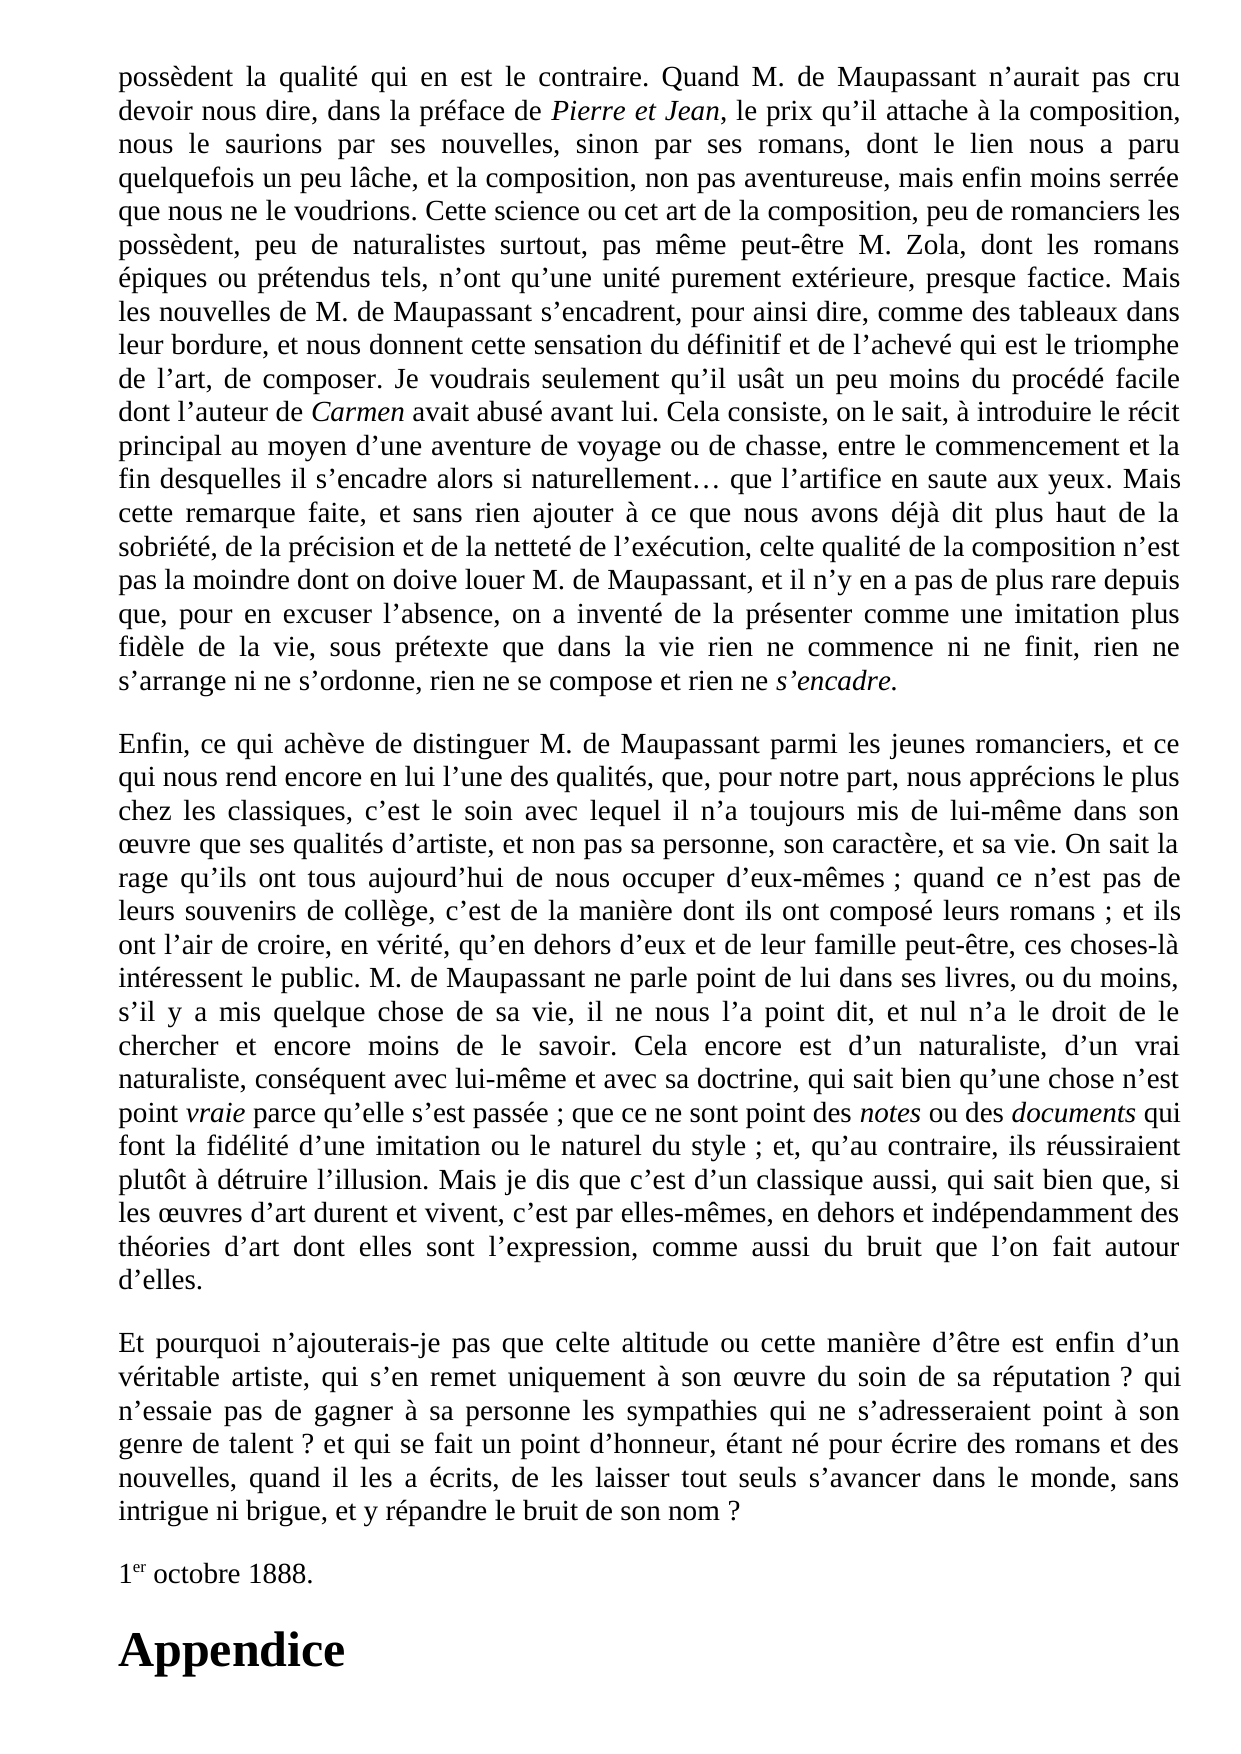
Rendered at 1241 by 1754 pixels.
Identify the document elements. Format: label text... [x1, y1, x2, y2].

text 1er octobre 1888. [118, 1556, 1181, 1590]
text possèdent la qualité qui en est le contraire. Quand M. de Maupassant n’aurait pas cru devoir nous dire, dans la préface de Pierre et Jean, le prix qu’il attache à la composition, nous le saurions par ses nouvelles, sinon par ses romans, dont le lien nous a paru quelquefois un peu lâche, et la composition, non pas aventureuse, mais enfin moins serrée que nous ne le voudrions. Cette science ou cet art de la composition, peu de romanciers les possèdent, peu de naturalistes surtout, pas même peut-être M. Zola, dont les romans épiques ou prétendus tels, n’ont qu’une unité purement extérieure, presque factice. Mais les nouvelles de M. de Maupassant s’encadrent, pour ainsi dire, comme des tableaux dans leur bordure, et nous donnent cette sensation du définitif et de l’achevé qui est le triomphe de l’art, de composer. Je voudrais seulement qu’il usât un peu moins du procédé facile dont l’auteur de Carmen avait abusé avant lui. Cela consiste, on le sait, à introduire le récit principal au moyen d’une aventure de voyage ou de chasse, entre le commencement et la fin desquelles il s’encadre alors si naturellement… que l’artifice en saute aux yeux. Mais cette remarque faite, et sans rien ajouter à ce que nous avons déjà dit plus haut de la sobriété, de la précision et de la netteté de l’exécution, celte qualité de la composition n’est pas la moindre dont on doive louer M. de Maupassant, et il n’y en a pas de plus rare depuis que, pour en excuser l’absence, on a inventé de la présenter comme une imitation plus fidèle de la vie, sous prétexte que dans la vie rien ne commence ni ne finit, rien ne s’arrange ni ne s’ordonne, rien ne se compose et rien ne s’encadre. [118, 59, 1181, 696]
subtitle Appendice [118, 1619, 1181, 1677]
text Et pourquoi n’ajouterais-je pas que celte altitude ou cette manière d’être est enfin d’un véritable artiste, qui s’en remet uniquement à son œuvre du soin de sa réputation ? qui n’essaie pas de gagner à sa personne les sympathies qui ne s’adresseraient point à son genre de talent ? et qui se fait un point d’honneur, étant né pour écrire des romans et des nouvelles, quand il les a écrits, de les laisser tout seuls s’avancer dans le monde, sans intrigue ni brigue, et y répandre le bruit de son nom ? [118, 1326, 1181, 1527]
text Enfin, ce qui achève de distinguer M. de Maupassant parmi les jeunes romanciers, et ce qui nous rend encore en lui l’une des qualités, que, pour notre part, nous apprécions le plus chez les classiques, c’est le soin avec lequel il n’a toujours mis de lui-même dans son œuvre que ses qualités d’artiste, et non pas sa personne, son caractère, et sa vie. On sait la rage qu’ils ont tous aujourd’hui de nous occuper d’eux-mêmes ; quand ce n’est pas de leurs souvenirs de collège, c’est de la manière dont ils ont composé leurs romans ; et ils ont l’air de croire, en vérité, qu’en dehors d’eux et de leur famille peut-être, ces choses-là intéressent le public. M. de Maupassant ne parle point de lui dans ses livres, ou du moins, s’il y a mis quelque chose de sa vie, il ne nous l’a point dit, et nul n’a le droit de le chercher et encore moins de le savoir. Cela encore est d’un naturaliste, d’un vrai naturaliste, conséquent avec lui-même et avec sa doctrine, qui sait bien qu’une chose n’est point vraie parce qu’elle s’est passée ; que ce ne sont point des notes ou des documents qui font la fidélité d’une imitation ou le naturel du style ; et, qu’au contraire, ils réussiraient plutôt à détruire l’illusion. Mais je dis que c’est d’un classique aussi, qui sait bien que, si les œuvres d’art durent et vivent, c’est par elles-mêmes, en dehors et indépendamment des théories d’art dont elles sont l’expression, comme aussi du bruit que l’on fait autour d’elles. [118, 726, 1181, 1296]
